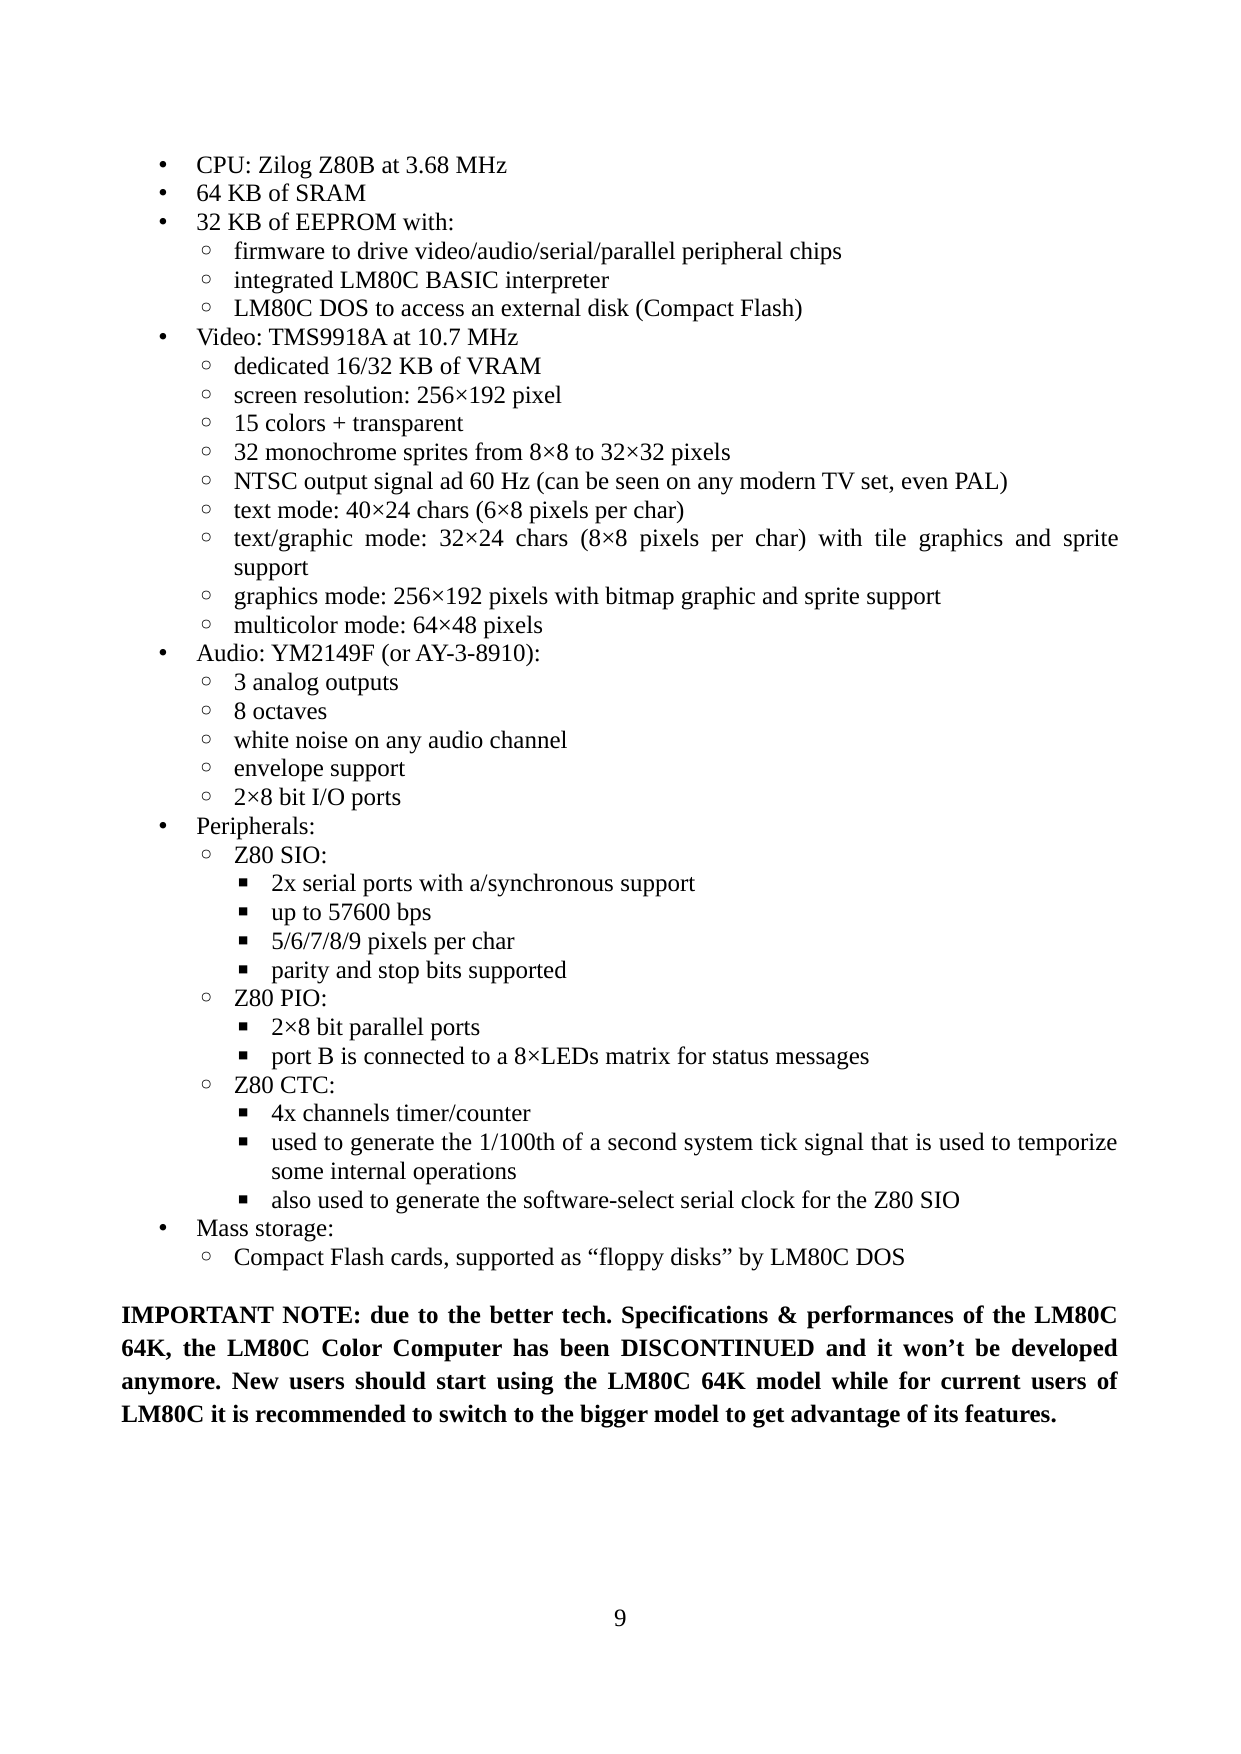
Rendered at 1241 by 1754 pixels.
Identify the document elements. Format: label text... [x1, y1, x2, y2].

list 3 analog outputs [196, 667, 1119, 696]
list Z80 CTC: [196, 1070, 1119, 1098]
list parity and stop bits supported [233, 955, 1119, 983]
list Mass storage: [158, 1213, 1119, 1242]
list envelope support [196, 753, 1119, 782]
list 32 monochrome sprites from 8×8 to 32×32 pixels [196, 437, 1119, 466]
list CPU: Zilog Z80B at 3.68 MHz [158, 150, 1119, 178]
list up to 57600 bps [233, 897, 1119, 926]
list port B is connected to a 8×LEDs matrix for status messages [233, 1041, 1119, 1070]
list Peripherals: [158, 811, 1119, 840]
list Compact Flash cards, supported as “floppy disks” by LM80C DOS [196, 1242, 1119, 1271]
list multicolor mode: 64×48 pixels [196, 610, 1119, 638]
list Video: TMS9918A at 10.7 MHz [158, 322, 1119, 351]
list 8 octaves [196, 696, 1119, 725]
list text/graphic mode: 32×24 chars (8×8 pixels per char) with tile graphics and sprite support [196, 523, 1119, 581]
list 2×8 bit parallel ports [233, 1012, 1119, 1041]
list also used to generate the software-select serial clock for the Z80 SIO [233, 1185, 1119, 1213]
list 32 KB of EEPROM with: [158, 207, 1119, 236]
text IMPORTANT NOTE: due to the better tech. Specifications & performances of the LM80C 64K, the LM80C Color Computer has been DISCONTINUED and it won’t be developed anymore. New users should start using the LM80C 64K model while for current users of LM80C it is recommended to switch to the bigger model to get advantage of its features. [121, 1300, 1119, 1428]
list screen resolution: 256×192 pixel [196, 380, 1119, 408]
list dedicated 16/32 KB of VRAM [196, 351, 1119, 380]
list Audio: YM2149F (or AY-3-8910): [158, 638, 1119, 667]
list 2×8 bit I/O ports [196, 782, 1119, 811]
list used to generate the 1/100th of a second system tick signal that is used to temporize some internal operations [233, 1127, 1119, 1185]
list Z80 SIO: [196, 840, 1119, 868]
list 64 KB of SRAM [158, 178, 1119, 207]
list 4x channels timer/counter [233, 1098, 1119, 1127]
list firmware to drive video/audio/serial/parallel peripheral chips [196, 236, 1119, 265]
list white noise on any audio channel [196, 725, 1119, 753]
list 2x serial ports with a/synchronous support [233, 868, 1119, 897]
list 5/6/7/8/9 pixels per char [233, 926, 1119, 955]
list 15 colors + transparent [196, 408, 1119, 437]
list integrated LM80C BASIC interpreter [196, 265, 1119, 293]
list NTSC output signal ad 60 Hz (can be seen on any modern TV set, even PAL) [196, 466, 1119, 495]
list graphics mode: 256×192 pixels with bitmap graphic and sprite support [196, 581, 1119, 610]
list LM80C DOS to access an external disk (Compact Flash) [196, 293, 1119, 322]
list text mode: 40×24 chars (6×8 pixels per char) [196, 495, 1119, 523]
list Z80 PIO: [196, 983, 1119, 1012]
